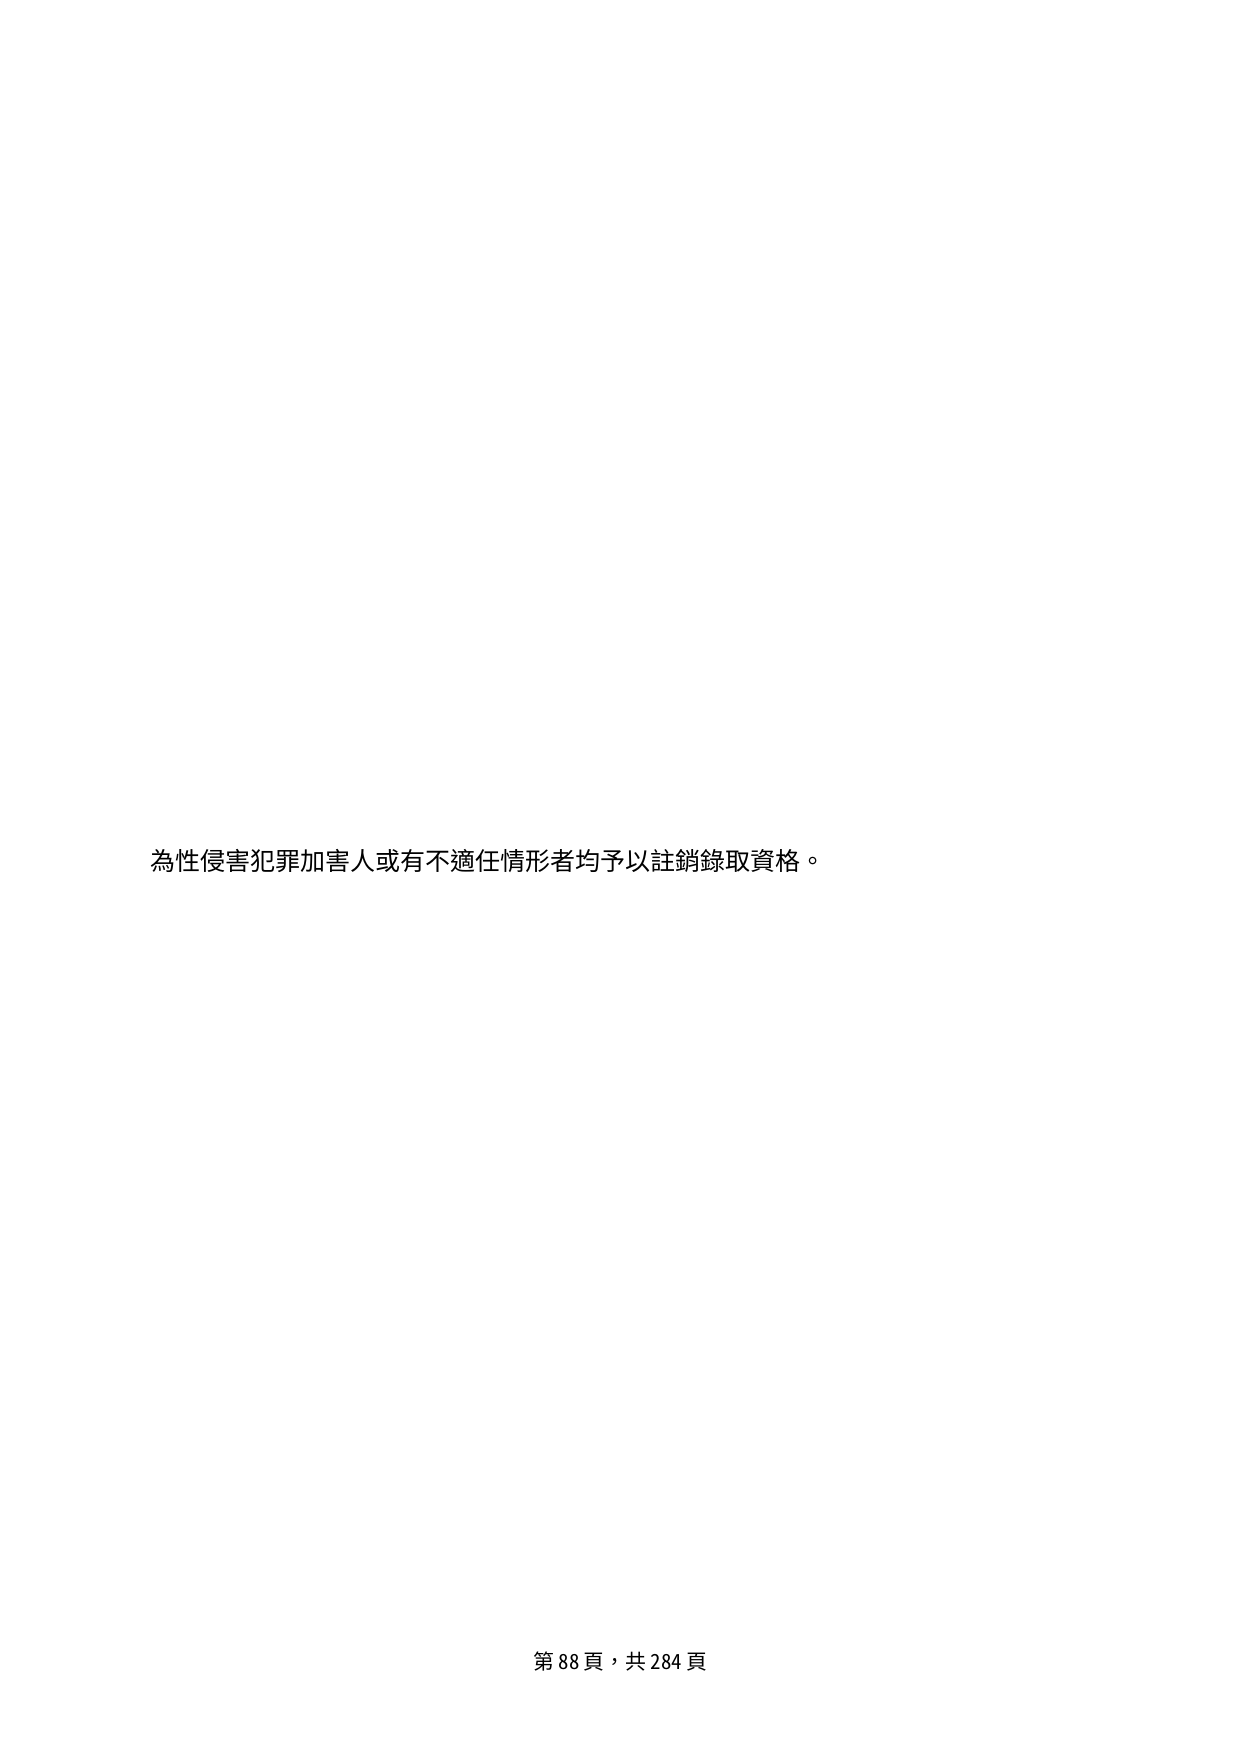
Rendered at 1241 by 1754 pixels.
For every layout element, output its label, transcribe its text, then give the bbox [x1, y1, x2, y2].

list 為性侵害犯罪加害人或有不適任情形者均予以註銷錄取資格。 [100, 818, 1165, 880]
